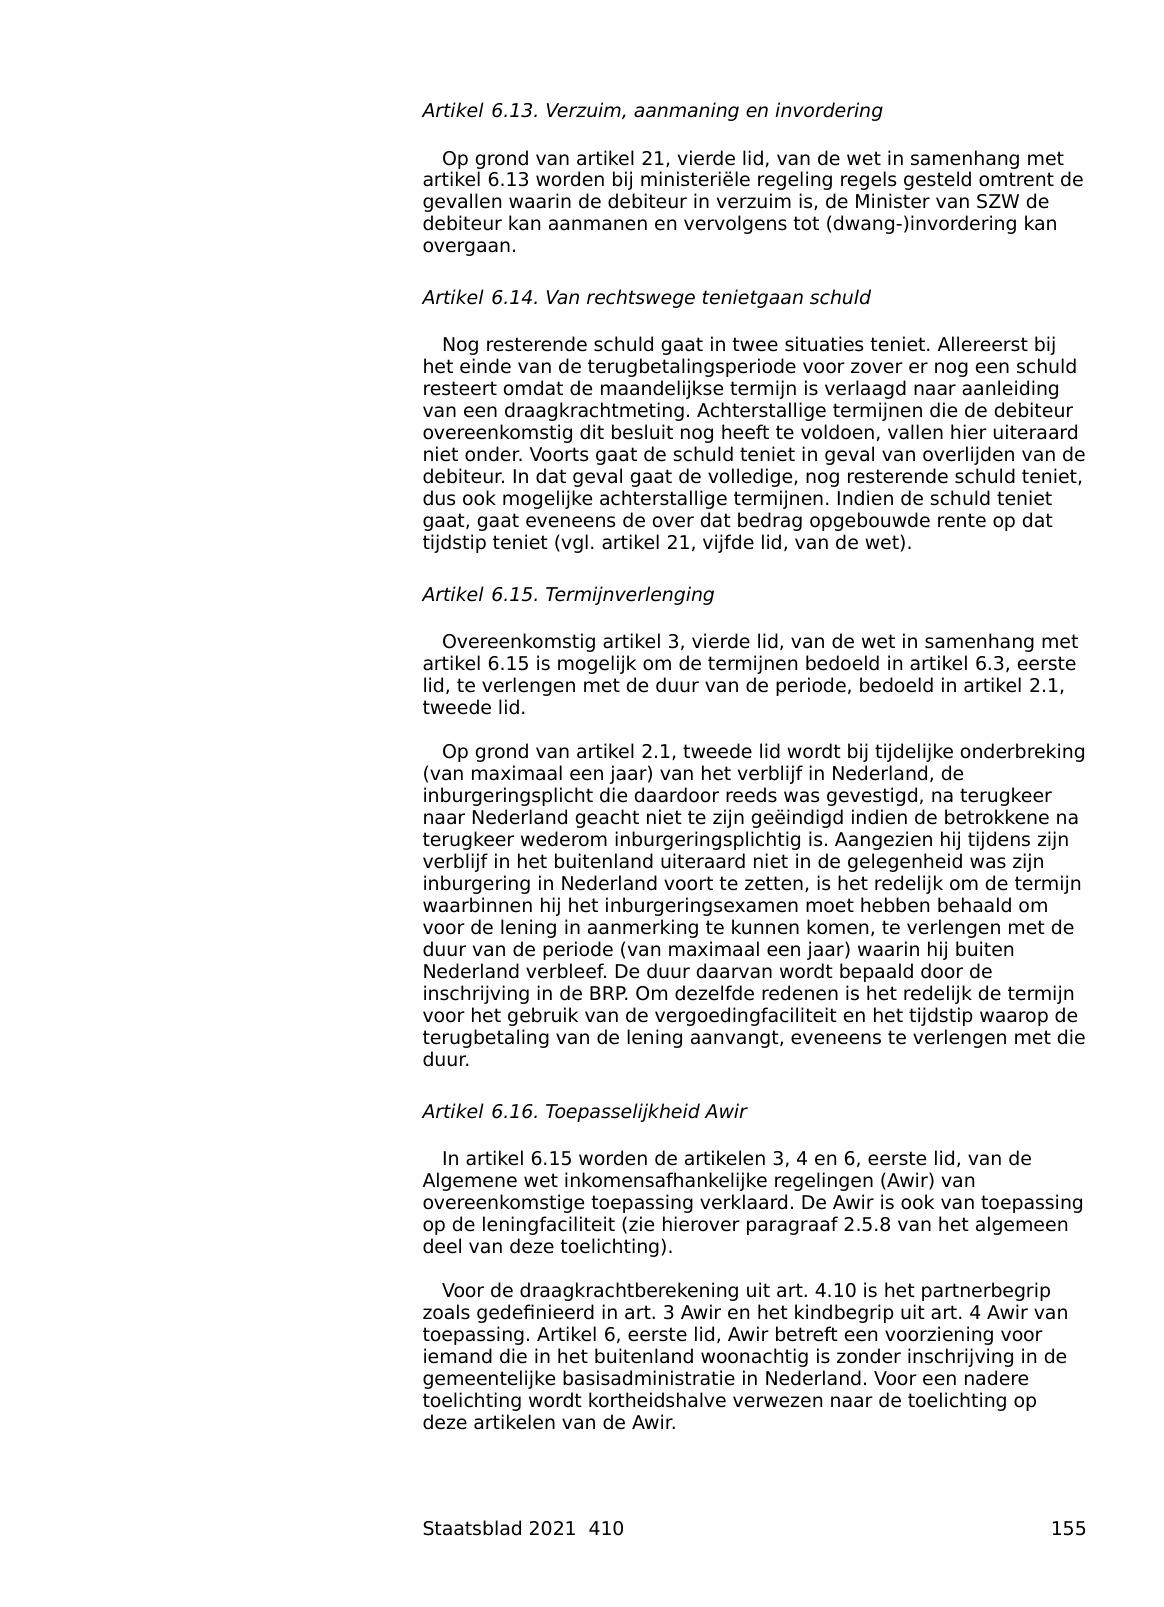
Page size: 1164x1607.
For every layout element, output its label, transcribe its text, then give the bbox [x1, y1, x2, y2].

subtitle Artikel 6.14. Van rechtswege tenietgaan schuld [422, 287, 1087, 309]
text Nog resterende schuld gaat in twee situaties teniet. Allereerst bij het einde van de terugbetalingsperiode voor zover er nog een schuld resteert omdat de maandelijkse termijn is verlaagd naar aanleiding van een draagkrachtmeting. Achterstallige termijnen die de debiteur overeenkomstig dit besluit nog heeft te voldoen, vallen hier uiteraard niet onder. Voorts gaat de schuld teniet in geval van overlijden van de debiteur. In dat geval gaat de volledige, nog resterende schuld teniet, dus ook mogelijke achterstallige termijnen. Indien de schuld teniet gaat, gaat eveneens de over dat bedrag opgebouwde rente op dat tijdstip teniet (vgl. artikel 21, vijfde lid, van de wet). [422, 334, 1087, 554]
text Op grond van artikel 21, vierde lid, van de wet in samenhang met artikel 6.13 worden bij ministeriële regeling regels gesteld omtrent de gevallen waarin de debiteur in verzuim is, de Minister van SZW de debiteur kan aanmanen en vervolgens tot (dwang-)invordering kan overgaan. [422, 147, 1087, 257]
text Overeenkomstig artikel 3, vierde lid, van de wet in samenhang met artikel 6.15 is mogelijk om de termijnen bedoeld in artikel 6.3, eerste lid, te verlengen met de duur van de periode, bedoeld in artikel 2.1, tweede lid. [422, 631, 1087, 719]
text Voor de draagkrachtberekening uit art. 4.10 is het partnerbegrip zoals gedefinieerd in art. 3 Awir en het kindbegrip uit art. 4 Awir van toepassing. Artikel 6, eerste lid, Awir betreft een voorziening voor iemand die in het buitenland woonachtig is zonder inschrijving in de gemeentelijke basisadministratie in Nederland. Voor een nadere toelichting wordt kortheidshalve verwezen naar de toelichting op deze artikelen van de Awir. [422, 1280, 1087, 1434]
subtitle Artikel 6.13. Verzuim, aanmaning en invordering [422, 100, 1087, 122]
text Op grond van artikel 2.1, tweede lid wordt bij tijdelijke onderbreking (van maximaal een jaar) van het verblijf in Nederland, de inburgeringsplicht die daardoor reeds was gevestigd, na terugkeer naar Nederland geacht niet te zijn geëindigd indien de betrokkene na terugkeer wederom inburgeringsplichtig is. Aangezien hij tijdens zijn verblijf in het buitenland uiteraard niet in de gelegenheid was zijn inburgering in Nederland voort te zetten, is het redelijk om de termijn waarbinnen hij het inburgeringsexamen moet hebben behaald om voor de lening in aanmerking te kunnen komen, te verlengen met de duur van de periode (van maximaal een jaar) waarin hij buiten Nederland verbleef. De duur daarvan wordt bepaald door de inschrijving in de BRP. Om dezelfde redenen is het redelijk de termijn voor het gebruik van de vergoedingfaciliteit en het tijdstip waarop de terugbetaling van de lening aanvangt, eveneens te verlengen met die duur. [422, 741, 1087, 1071]
text In artikel 6.15 worden de artikelen 3, 4 en 6, eerste lid, van de Algemene wet inkomensafhankelijke regelingen (Awir) van overeenkomstige toepassing verklaard. De Awir is ook van toepassing op de leningfaciliteit (zie hierover paragraaf 2.5.8 van het algemeen deel van deze toelichting). [422, 1148, 1087, 1258]
subtitle Artikel 6.15. Termijnverlenging [422, 584, 1087, 606]
subtitle Artikel 6.16. Toepasselijkheid Awir [422, 1101, 1087, 1123]
